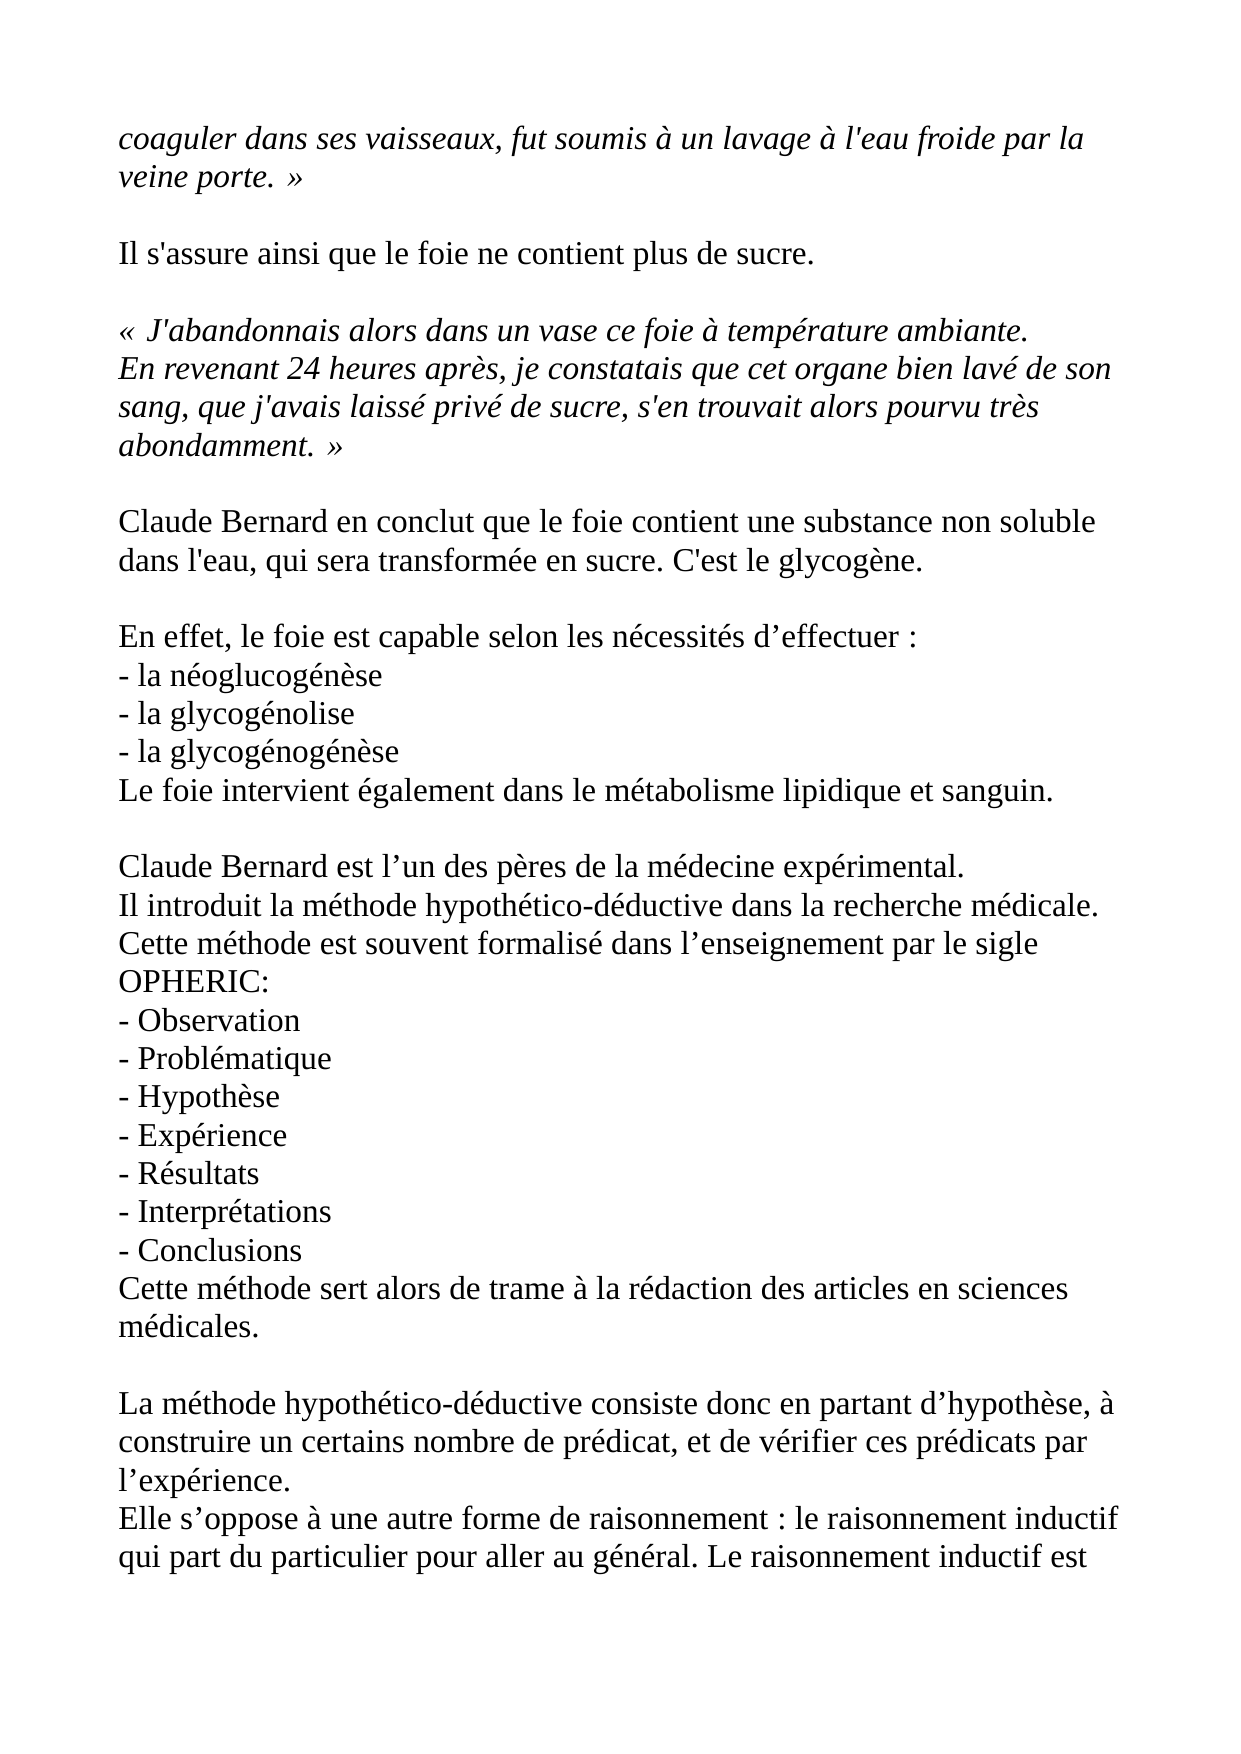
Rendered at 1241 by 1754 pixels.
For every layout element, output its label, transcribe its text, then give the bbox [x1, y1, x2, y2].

text - Interprétations [118, 1191, 1122, 1230]
text Cette méthode est souvent formalisé dans l’enseignement par le sigle OPHERIC: [118, 923, 1122, 1000]
text coaguler dans ses vaisseaux, fut soumis à un lavage à l'eau froide par la veine porte. » [118, 118, 1122, 195]
text Elle s’oppose à une autre forme de raisonnement : le raisonnement inductif qui part du particulier pour aller au général. Le raisonnement inductif est [118, 1498, 1122, 1575]
text - la néoglucogénèse [118, 655, 1122, 693]
text - Conclusions [118, 1230, 1122, 1268]
text Le foie intervient également dans le métabolisme lipidique et sanguin. [118, 770, 1122, 808]
text La méthode hypothético-déductive consiste donc en partant d’hypothèse, à construire un certains nombre de prédicat, et de vérifier ces prédicats par l’expérience. [118, 1383, 1122, 1498]
text En revenant 24 heures après, je constatais que cet organe bien lavé de son sang, que j'avais laissé privé de sucre, s'en trouvait alors pourvu très abondamment. » [118, 348, 1122, 463]
text Claude Bernard en conclut que le foie contient une substance non soluble dans l'eau, qui sera transformée en sucre. C'est le glycogène. [118, 501, 1122, 578]
text « J'abandonnais alors dans un vase ce foie à température ambiante. [118, 310, 1122, 348]
text En effet, le foie est capable selon les nécessités d’effectuer : [118, 616, 1122, 655]
text Il introduit la méthode hypothético-déductive dans la recherche médicale. [118, 885, 1122, 923]
text Cette méthode sert alors de trame à la rédaction des articles en sciences médicales. [118, 1268, 1122, 1345]
text - Expérience [118, 1115, 1122, 1153]
text Il s'assure ainsi que le foie ne contient plus de sucre. [118, 233, 1122, 271]
text - Résultats [118, 1153, 1122, 1191]
text Claude Bernard est l’un des pères de la médecine expérimental. [118, 846, 1122, 885]
text - Observation [118, 1000, 1122, 1038]
text - Problématique [118, 1038, 1122, 1076]
text - la glycogénolise [118, 693, 1122, 731]
text - Hypothèse [118, 1076, 1122, 1115]
text - la glycogénogénèse [118, 731, 1122, 770]
